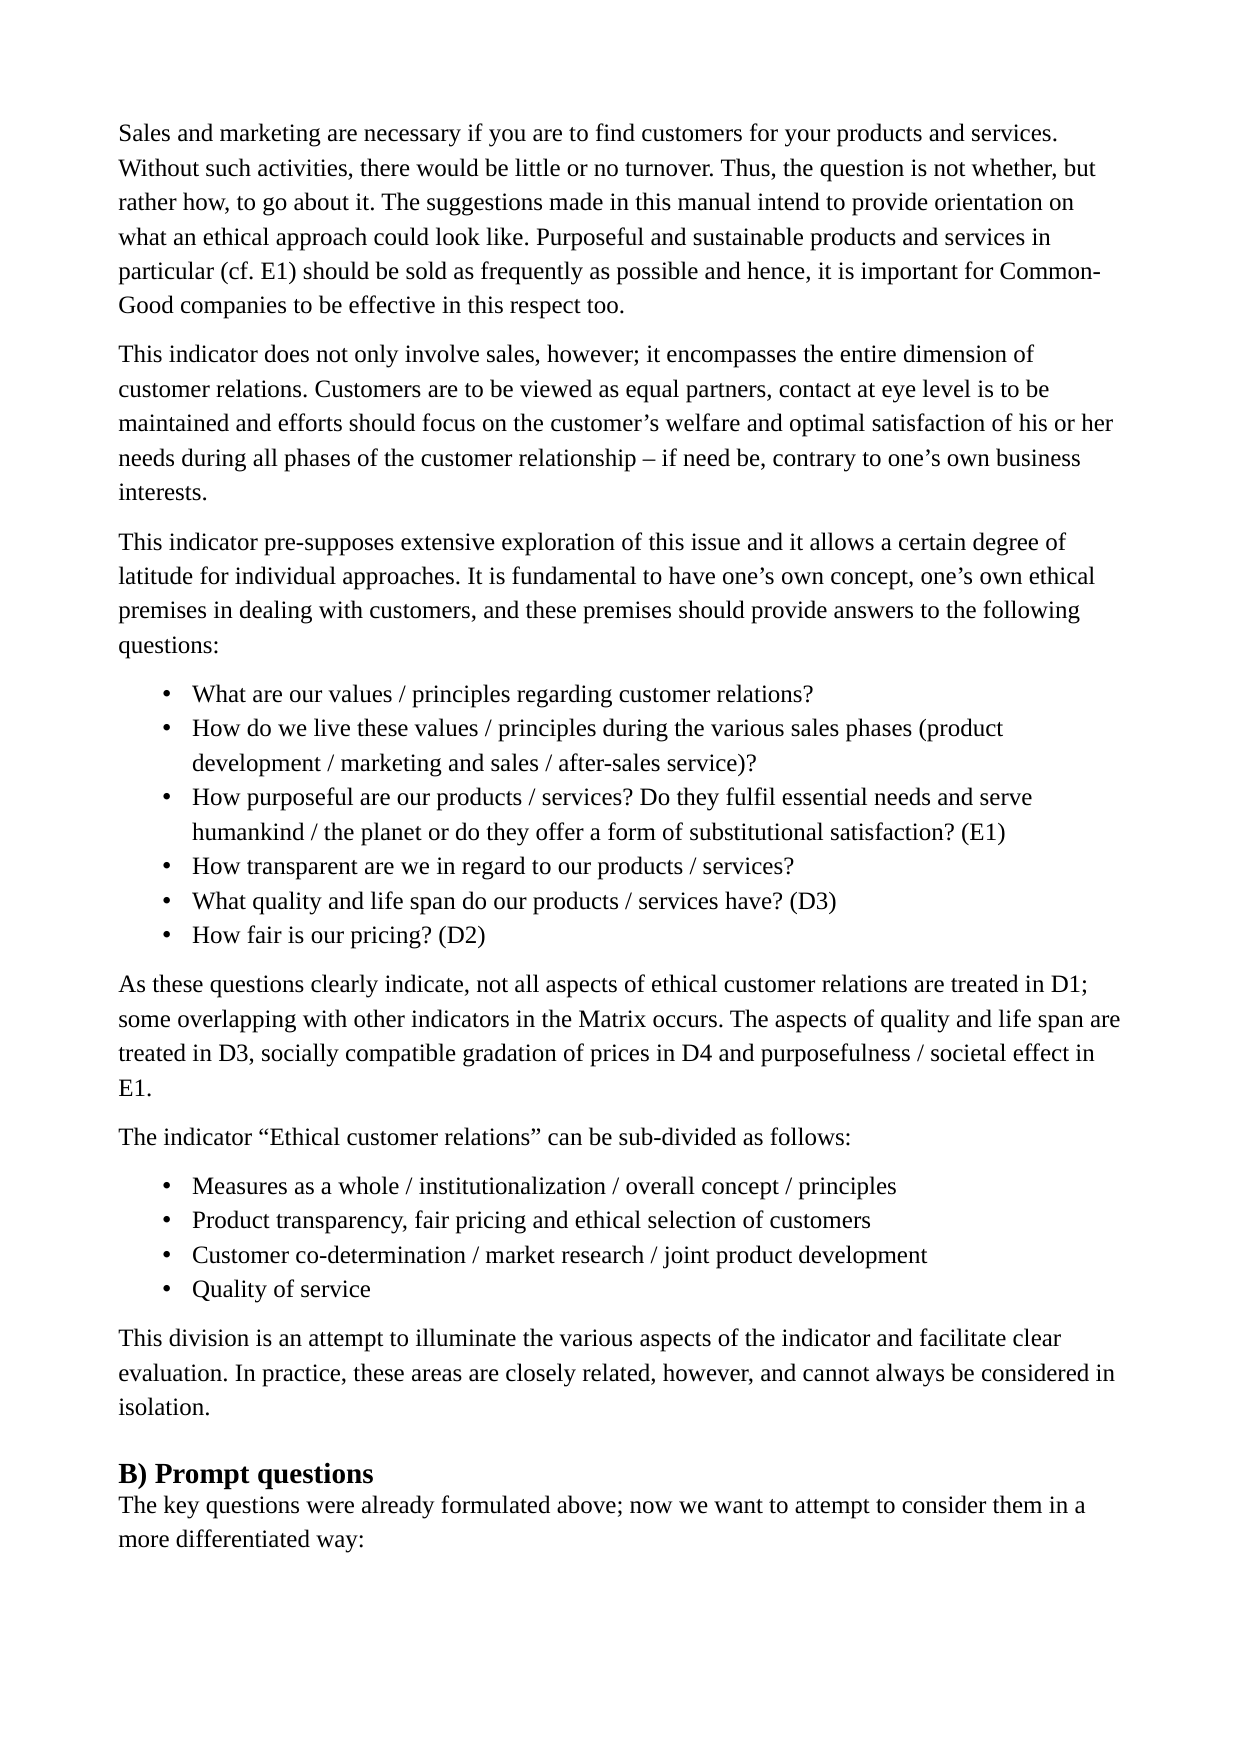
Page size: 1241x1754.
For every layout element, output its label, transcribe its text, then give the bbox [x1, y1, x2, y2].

list What are our values / principles regarding customer relations? [162, 679, 1122, 708]
list How do we live these values / principles during the various sales phases (product development / marketing and sales / after-sales service)? [162, 713, 1122, 777]
subtitle B) Prompt questions [118, 1456, 1122, 1490]
text The key questions were already formulated above; now we want to attempt to consider them in a more differentiated way: [118, 1490, 1122, 1553]
list Quality of service [162, 1274, 1122, 1303]
list How fair is our pricing? (D2) [162, 920, 1122, 949]
list How transparent are we in regard to our products / services? [162, 851, 1122, 880]
text As these questions clearly indicate, not all aspects of ethical customer relations are treated in D1; some overlapping with other indicators in the Matrix occurs. The aspects of quality and life span are treated in D3, socially compatible gradation of prices in D4 and purposefulness / societal effect in E1. [118, 969, 1122, 1102]
text This division is an attempt to illuminate the various aspects of the indicator and facilitate clear evaluation. In practice, these areas are closely related, however, and cannot always be considered in isolation. [118, 1323, 1122, 1421]
list Measures as a whole / institutionalization / overall concept / principles [162, 1171, 1122, 1200]
list What quality and life span do our products / services have? (D3) [162, 886, 1122, 915]
list Customer co-determination / market research / joint product development [162, 1240, 1122, 1269]
text The indicator “Ethical customer relations” can be sub-divided as follows: [118, 1122, 1122, 1151]
list Product transparency, fair pricing and ethical selection of customers [162, 1206, 1122, 1234]
text This indicator pre-supposes extensive exploration of this issue and it allows a certain degree of latitude for individual approaches. It is fundamental to have one’s own concept, one’s own ethical premises in dealing with customers, and these premises should provide answers to the following questions: [118, 527, 1122, 659]
text Sales and marketing are necessary if you are to find customers for your products and services. Without such activities, there would be little or no turnover. Thus, the question is not whether, but rather how, to go about it. The suggestions made in this manual intend to provide orientation on what an ethical approach could look like. Purposeful and sustainable products and services in particular (cf. E1) should be sold as frequently as possible and hence, it is important for Common-Good companies to be effective in this respect too. [118, 118, 1122, 319]
text This indicator does not only involve sales, however; it encompasses the entire dimension of customer relations. Customers are to be viewed as equal partners, contact at eye level is to be maintained and efforts should focus on the customer’s welfare and optimal satisfaction of his or her needs during all phases of the customer relationship – if need be, contrary to one’s own business interests. [118, 339, 1122, 506]
list How purposeful are our products / services? Do they fulfil essential needs and serve humankind / the planet or do they offer a form of substitutional satisfaction? (E1) [162, 782, 1122, 846]
